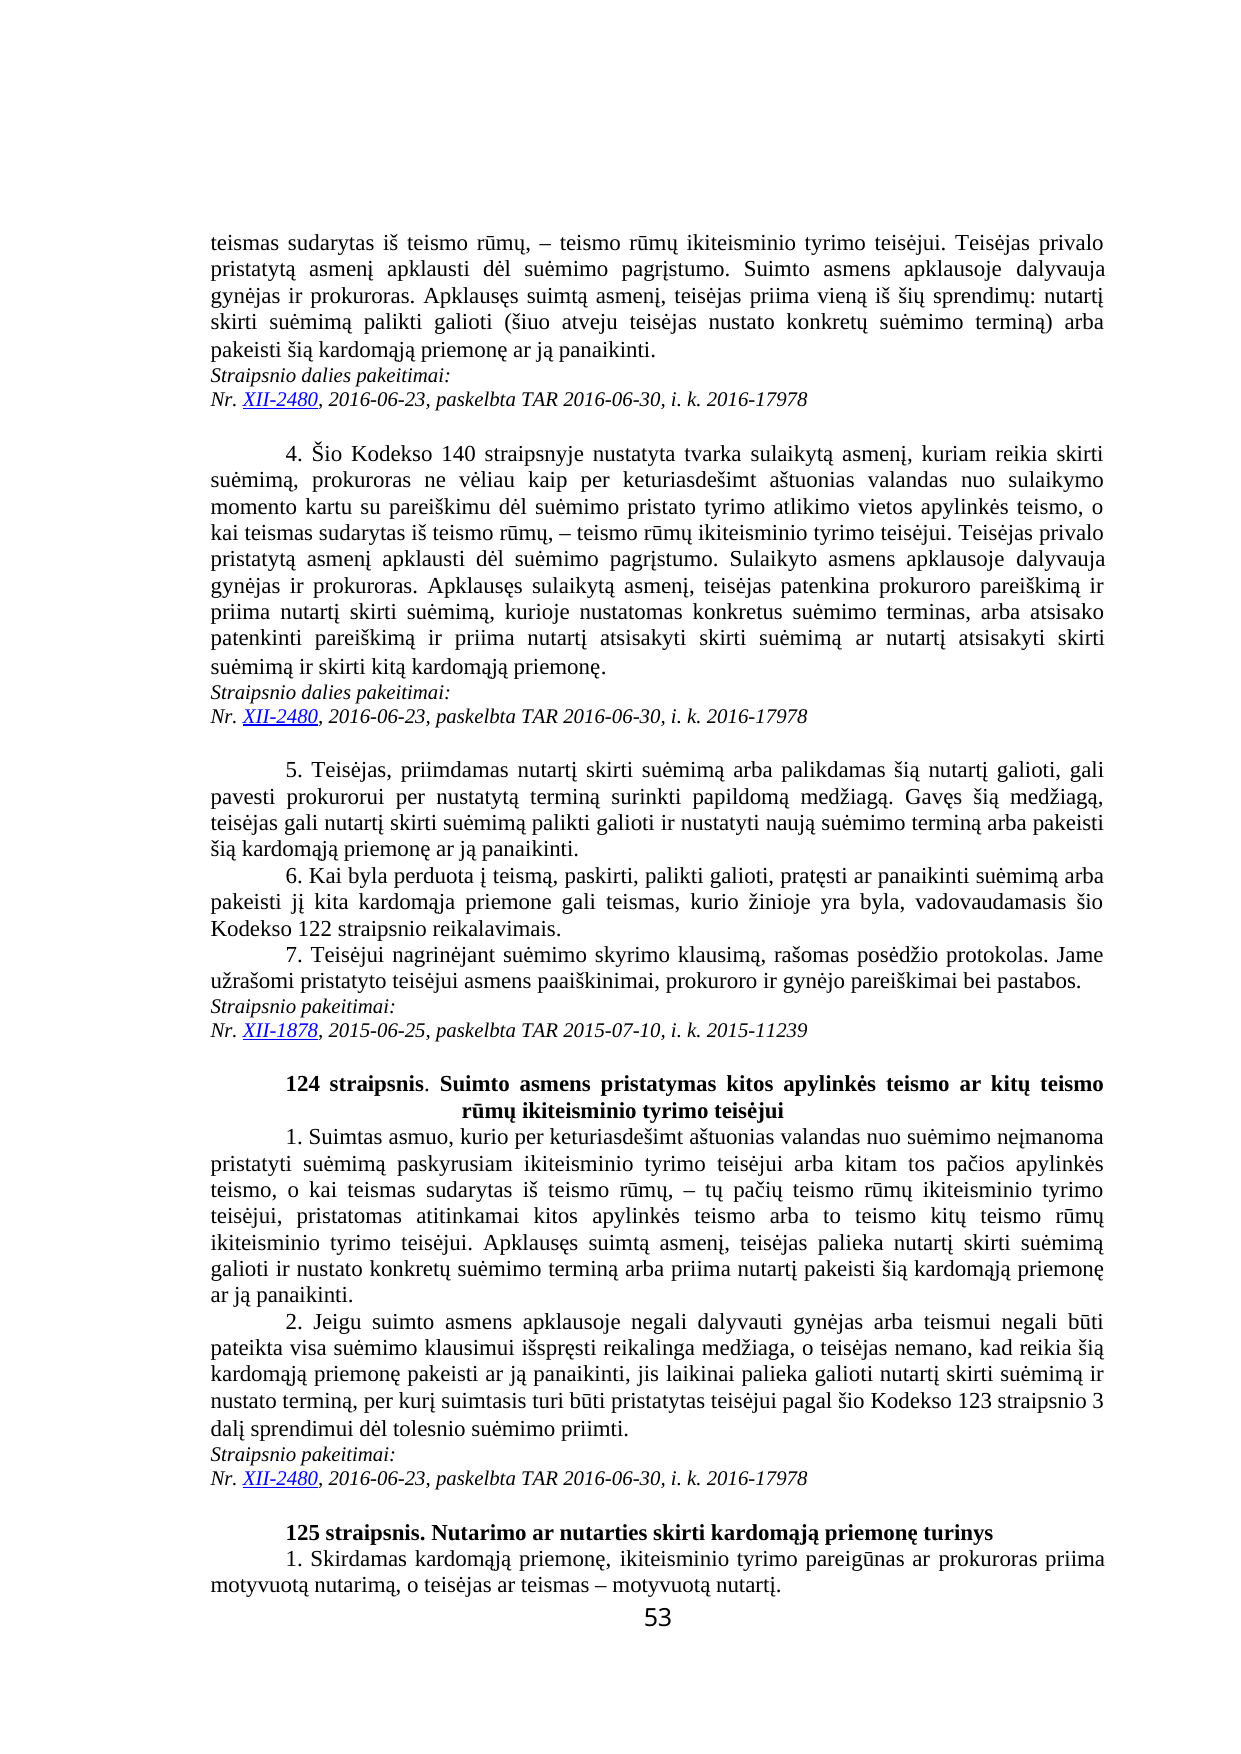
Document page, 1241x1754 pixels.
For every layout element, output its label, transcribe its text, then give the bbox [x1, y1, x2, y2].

text Straipsnio dalies pakeitimai: [210, 363, 1105, 387]
text 1. Skirdamas kardomąją priemonę, ikiteisminio tyrimo pareigūnas ar prokuroras priima motyvuotą nutarimą, o teisėjas ar teismas – motyvuotą nutartį. [210, 1545, 1105, 1598]
text 2. Jeigu suimto asmens apklausoje negali dalyvauti gynėjas arba teismui negali būti pateikta visa suėmimo klausimui išspręsti reikalinga medžiaga, o teisėjas nemano, kad reikia šią kardomąją priemonę pakeisti ar ją panaikinti, jis laikinai palieka galioti nutartį skirti suėmimą ir nustato terminą, per kurį suimtasis turi būti pristatytas teisėjui pagal šio Kodekso 123 straipsnio 3 dalį sprendimui dėl tolesnio suėmimo priimti. [210, 1308, 1105, 1442]
text Straipsnio pakeitimai: [210, 1442, 1105, 1466]
text 125 straipsnis. Nutarimo ar nutarties skirti kardomąją priemonę turinys [210, 1519, 1105, 1545]
text Nr. XII-2480, 2016-06-23, paskelbta TAR 2016-06-30, i. k. 2016-17978 [210, 704, 1105, 728]
text teismas sudarytas iš teismo rūmų, – teismo rūmų ikiteisminio tyrimo teisėjui. Teisėjas privalo pristatytą asmenį apklausti dėl suėmimo pagrįstumo. Suimto asmens apklausoje dalyvauja gynėjas ir prokuroras. Apklausęs suimtą asmenį, teisėjas priima vieną iš šių sprendimų: nutartį skirti suėmimą palikti galioti (šiuo atveju teisėjas nustato konkretų suėmimo terminą) arba pakeisti šią kardomąją priemonę ar ją panaikinti. [210, 229, 1105, 363]
text Straipsnio pakeitimai: [210, 994, 1105, 1018]
text 4. Šio Kodekso 140 straipsnyje nustatyta tvarka sulaikytą asmenį, kuriam reikia skirti suėmimą, prokuroras ne vėliau kaip per keturiasdešimt aštuonias valandas nuo sulaikymo momento kartu su pareiškimu dėl suėmimo pristato tyrimo atlikimo vietos apylinkės teismo, o kai teismas sudarytas iš teismo rūmų, – teismo rūmų ikiteisminio tyrimo teisėjui. Teisėjas privalo pristatytą asmenį apklausti dėl suėmimo pagrįstumo. Sulaikyto asmens apklausoje dalyvauja gynėjas ir prokuroras. Apklausęs sulaikytą asmenį, teisėjas patenkina prokuroro pareiškimą ir priima nutartį skirti suėmimą, kurioje nustatomas konkretus suėmimo terminas, arba atsisako patenkinti pareiškimą ir priima nutartį atsisakyti skirti suėmimą ar nutartį atsisakyti skirti suėmimą ir skirti kitą kardomąją priemonę. [210, 440, 1105, 679]
text 1. Suimtas asmuo, kurio per keturiasdešimt aštuonias valandas nuo suėmimo neįmanoma pristatyti suėmimą paskyrusiam ikiteisminio tyrimo teisėjui arba kitam tos pačios apylinkės teismo, o kai teismas sudarytas iš teismo rūmų, – tų pačių teismo rūmų ikiteisminio tyrimo teisėjui, pristatomas atitinkamai kitos apylinkės teismo arba to teismo kitų teismo rūmų ikiteisminio tyrimo teisėjui. Apklausęs suimtą asmenį, teisėjas palieka nutartį skirti suėmimą galioti ir nustato konkretų suėmimo terminą arba priima nutartį pakeisti šią kardomąją priemonę ar ją panaikinti. [210, 1123, 1105, 1308]
text Straipsnio dalies pakeitimai: [210, 679, 1105, 704]
text Nr. XII-2480, 2016-06-23, paskelbta TAR 2016-06-30, i. k. 2016-17978 [210, 1466, 1105, 1490]
text Nr. XII-1878, 2015-06-25, paskelbta TAR 2015-07-10, i. k. 2015-11239 [210, 1018, 1105, 1042]
text 124 straipsnis. Suimto asmens pristatymas kitos apylinkės teismo ar kitų teismo rūmų ikiteisminio tyrimo teisėjui [285, 1071, 1105, 1123]
text 5. Teisėjas, priimdamas nutartį skirti suėmimą arba palikdamas šią nutartį galioti, gali pavesti prokurorui per nustatytą terminą surinkti papildomą medžiagą. Gavęs šią medžiagą, teisėjas gali nutartį skirti suėmimą palikti galioti ir nustatyti naują suėmimo terminą arba pakeisti šią kardomąją priemonę ar ją panaikinti. [210, 756, 1105, 862]
text 6. Kai byla perduota į teismą, paskirti, palikti galioti, pratęsti ar panaikinti suėmimą arba pakeisti jį kita kardomąja priemone gali teismas, kurio žinioje yra byla, vadovaudamasis šio Kodekso 122 straipsnio reikalavimais. [210, 862, 1105, 941]
text 7. Teisėjui nagrinėjant suėmimo skyrimo klausimą, rašomas posėdžio protokolas. Jame užrašomi pristatyto teisėjui asmens paaiškinimai, prokuroro ir gynėjo pareiškimai bei pastabos. [210, 941, 1105, 994]
text Nr. XII-2480, 2016-06-23, paskelbta TAR 2016-06-30, i. k. 2016-17978 [210, 387, 1105, 411]
